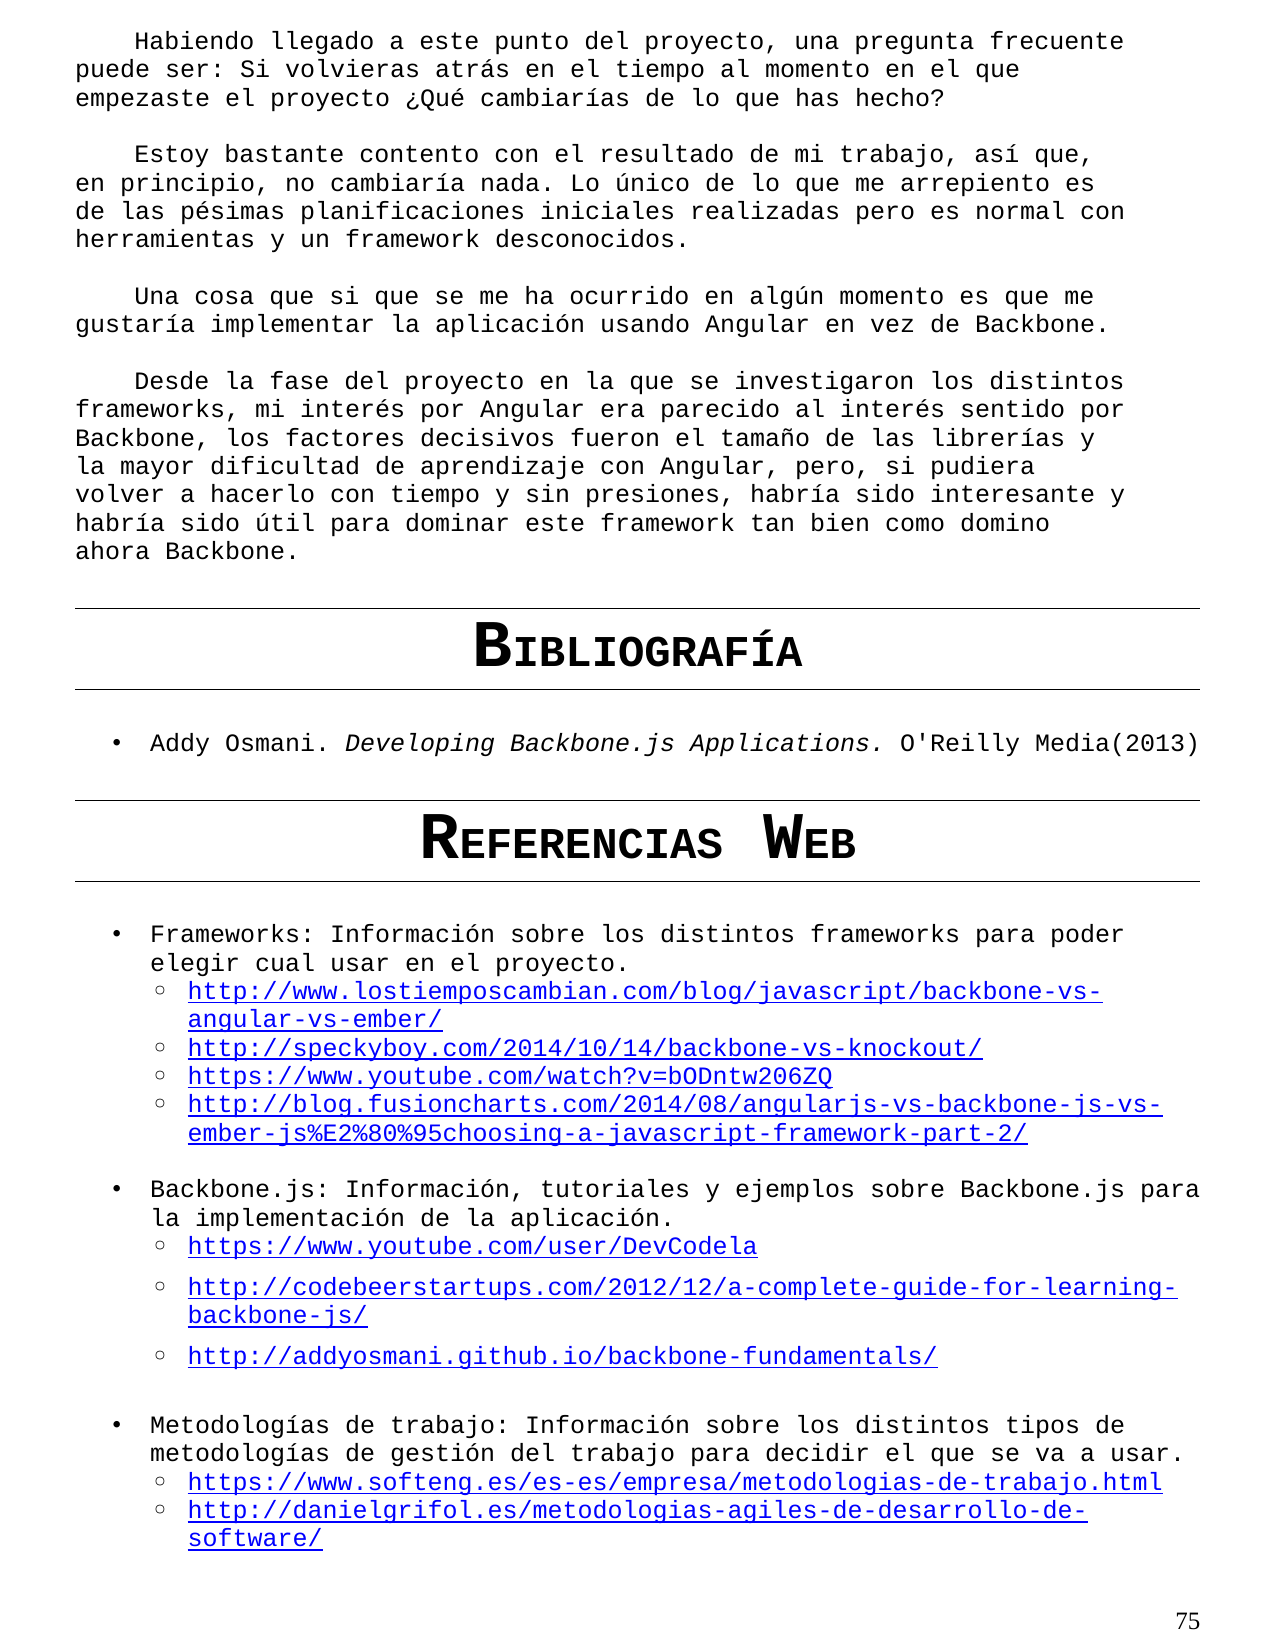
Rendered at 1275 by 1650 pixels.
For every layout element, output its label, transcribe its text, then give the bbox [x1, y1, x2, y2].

list Addy Osmani. Developing Backbone.js Applications. O'Reilly Media(2013) [112, 730, 1200, 759]
list http://addyosmani.github.io/backbone-fundamentals/ [150, 1343, 1200, 1372]
list https://www.youtube.com/user/DevCodela [150, 1233, 1200, 1262]
subtitle Referencias Web [75, 801, 1200, 881]
list Frameworks: Información sobre los distintos frameworks para poder elegir cual usar en el proyecto. [112, 922, 1200, 978]
text Estoy bastante contento con el resultado de mi trabajo, así que, en principio, no cambiaría nada. Lo único de lo que me arrepiento es de las pésimas planificaciones iniciales realizadas pero es normal con herramientas y un framework desconocidos. [75, 142, 1135, 255]
list Metodologías de trabajo: Información sobre los distintos tipos de metodologías de gestión del trabajo para decidir el que se va a usar. [112, 1413, 1200, 1469]
list http://codebeerstartups.com/2012/12/a-complete-guide-for-learning-backbone-js/ [150, 1274, 1200, 1331]
list Backbone.js: Información, tutoriales y ejemplos sobre Backbone.js para la implementación de la aplicación. [112, 1177, 1200, 1233]
list http://www.lostiemposcambian.com/blog/javascript/backbone-vs-angular-vs-ember/ [150, 978, 1200, 1035]
text Desde la fase del proyecto en la que se investigaron los distintos frameworks, mi interés por Angular era parecido al interés sentido por Backbone, los factores decisivos fueron el tamaño de las librerías y la mayor dificultad de aprendizaje con Angular, pero, si pudiera volver a hacerlo con tiempo y sin presiones, habría sido interesante y habría sido útil para dominar este framework tan bien como domino ahora Backbone. [75, 369, 1135, 567]
list https://www.softeng.es/es-es/empresa/metodologias-de-trabajo.html [150, 1469, 1200, 1498]
list https://www.youtube.com/watch?v=bODntw206ZQ [150, 1063, 1200, 1092]
list http://speckyboy.com/2014/10/14/backbone-vs-knockout/ [150, 1035, 1200, 1063]
list http://danielgrifol.es/metodologias-agiles-de-desarrollo-de-software/ [150, 1498, 1200, 1554]
subtitle Bibliografía [75, 609, 1200, 689]
text Una cosa que si que se me ha ocurrido en algún momento es que me gustaría implementar la aplicación usando Angular en vez de Backbone. [75, 284, 1135, 340]
text Habiendo llegado a este punto del proyecto, una pregunta frecuente puede ser: Si volvieras atrás en el tiempo al momento en el que empezaste el proyecto ¿Qué cambiarías de lo que has hecho? [75, 29, 1135, 114]
list http://blog.fusioncharts.com/2014/08/angularjs-vs-backbone-js-vs-ember-js%E2%80%95choosing-a-javascript-framework-part-2/ [150, 1092, 1200, 1148]
